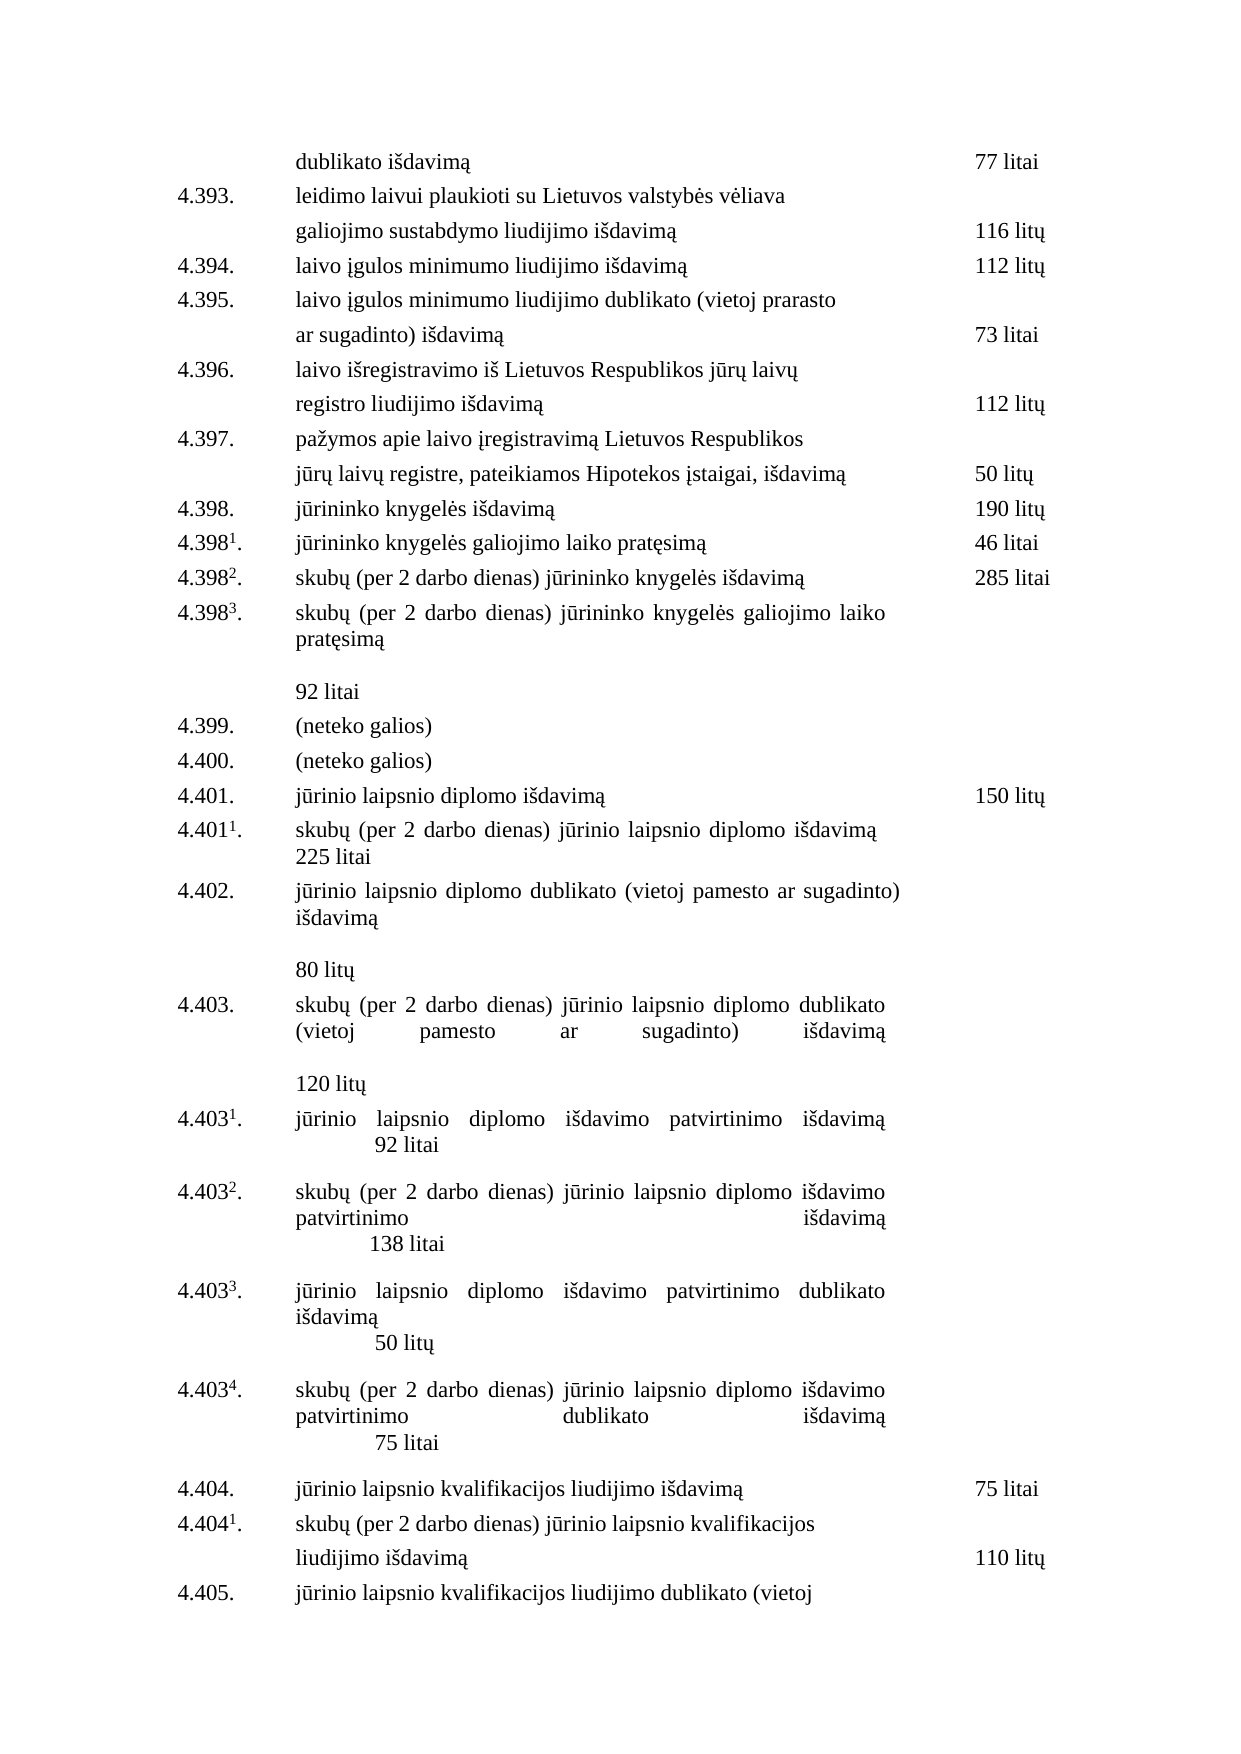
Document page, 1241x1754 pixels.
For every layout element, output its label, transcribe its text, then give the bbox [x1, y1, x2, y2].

text 4.397. pažymos apie laivo įregistravimą Lietuvos Respublikos [177, 425, 1122, 452]
text 4.396. laivo išregistravimo iš Lietuvos Respublikos jūrų laivų [177, 356, 1122, 382]
text liudijimo išdavimą 110 litų [177, 1544, 1122, 1571]
text 4.3981. jūrininko knygelės galiojimo laiko pratęsimą 46 litai [177, 529, 1122, 556]
text galiojimo sustabdymo liudijimo išdavimą 116 litų [177, 217, 1122, 243]
text 4.393. leidimo laivui plaukioti su Lietuvos valstybės vėliava [177, 182, 1122, 209]
text dublikato išdavimą 77 litai [177, 148, 1122, 174]
text 4.402. jūrinio laipsnio diplomo dublikato (vietoj pamesto ar sugadinto) išdavimą 80 litų [177, 877, 901, 983]
text 4.4031. jūrinio laipsnio diplomo išdavimo patvirtinimo išdavimą 92 litai [177, 1105, 886, 1158]
text 4.3983. skubų (per 2 darbo dienas) jūrininko knygelės galiojimo laiko pratęsimą 92 litai [177, 599, 886, 704]
text 4.405. jūrinio laipsnio kvalifikacijos liudijimo dublikato (vietoj [177, 1579, 1122, 1605]
text 4.399. (neteko galios) [177, 712, 1122, 739]
text 4.394. laivo įgulos minimumo liudijimo išdavimą 112 litų [177, 252, 1122, 278]
text 4.395. laivo įgulos minimumo liudijimo dublikato (vietoj prarasto [177, 286, 1122, 313]
text jūrų laivų registre, pateikiamos Hipotekos įstaigai, išdavimą 50 litų [177, 460, 1122, 486]
text 4.401. jūrinio laipsnio diplomo išdavimą 150 litų [177, 782, 1122, 808]
text 4.4033. jūrinio laipsnio diplomo išdavimo patvirtinimo dublikato išdavimą 50 litų [177, 1277, 886, 1356]
text 4.400. (neteko galios) [177, 747, 1122, 773]
text 4.4034. skubų (per 2 darbo dienas) jūrinio laipsnio diplomo išdavimo patvirtinimo dublikato išdavimą 75 litai [177, 1376, 886, 1455]
text 4.404. jūrinio laipsnio kvalifikacijos liudijimo išdavimą 75 litai [177, 1475, 1122, 1501]
text ar sugadinto) išdavimą 73 litai [177, 321, 1122, 347]
text registro liudijimo išdavimą 112 litų [177, 391, 1122, 417]
text 4.398. jūrininko knygelės išdavimą 190 litų [177, 494, 1122, 521]
text 4.403. skubų (per 2 darbo dienas) jūrinio laipsnio diplomo dublikato (vietoj pamesto ar sugadinto) išdavimą 120 litų [177, 991, 886, 1097]
text 4.4041. skubų (per 2 darbo dienas) jūrinio laipsnio kvalifikacijos [177, 1509, 1122, 1536]
text 4.3982. skubų (per 2 darbo dienas) jūrininko knygelės išdavimą 285 litai [177, 564, 1122, 590]
text 4.4032. skubų (per 2 darbo dienas) jūrinio laipsnio diplomo išdavimo patvirtinimo išdavimą 138 litai [177, 1178, 886, 1257]
text 4.4011. skubų (per 2 darbo dienas) jūrinio laipsnio diplomo išdavimą 225 litai [177, 816, 886, 869]
